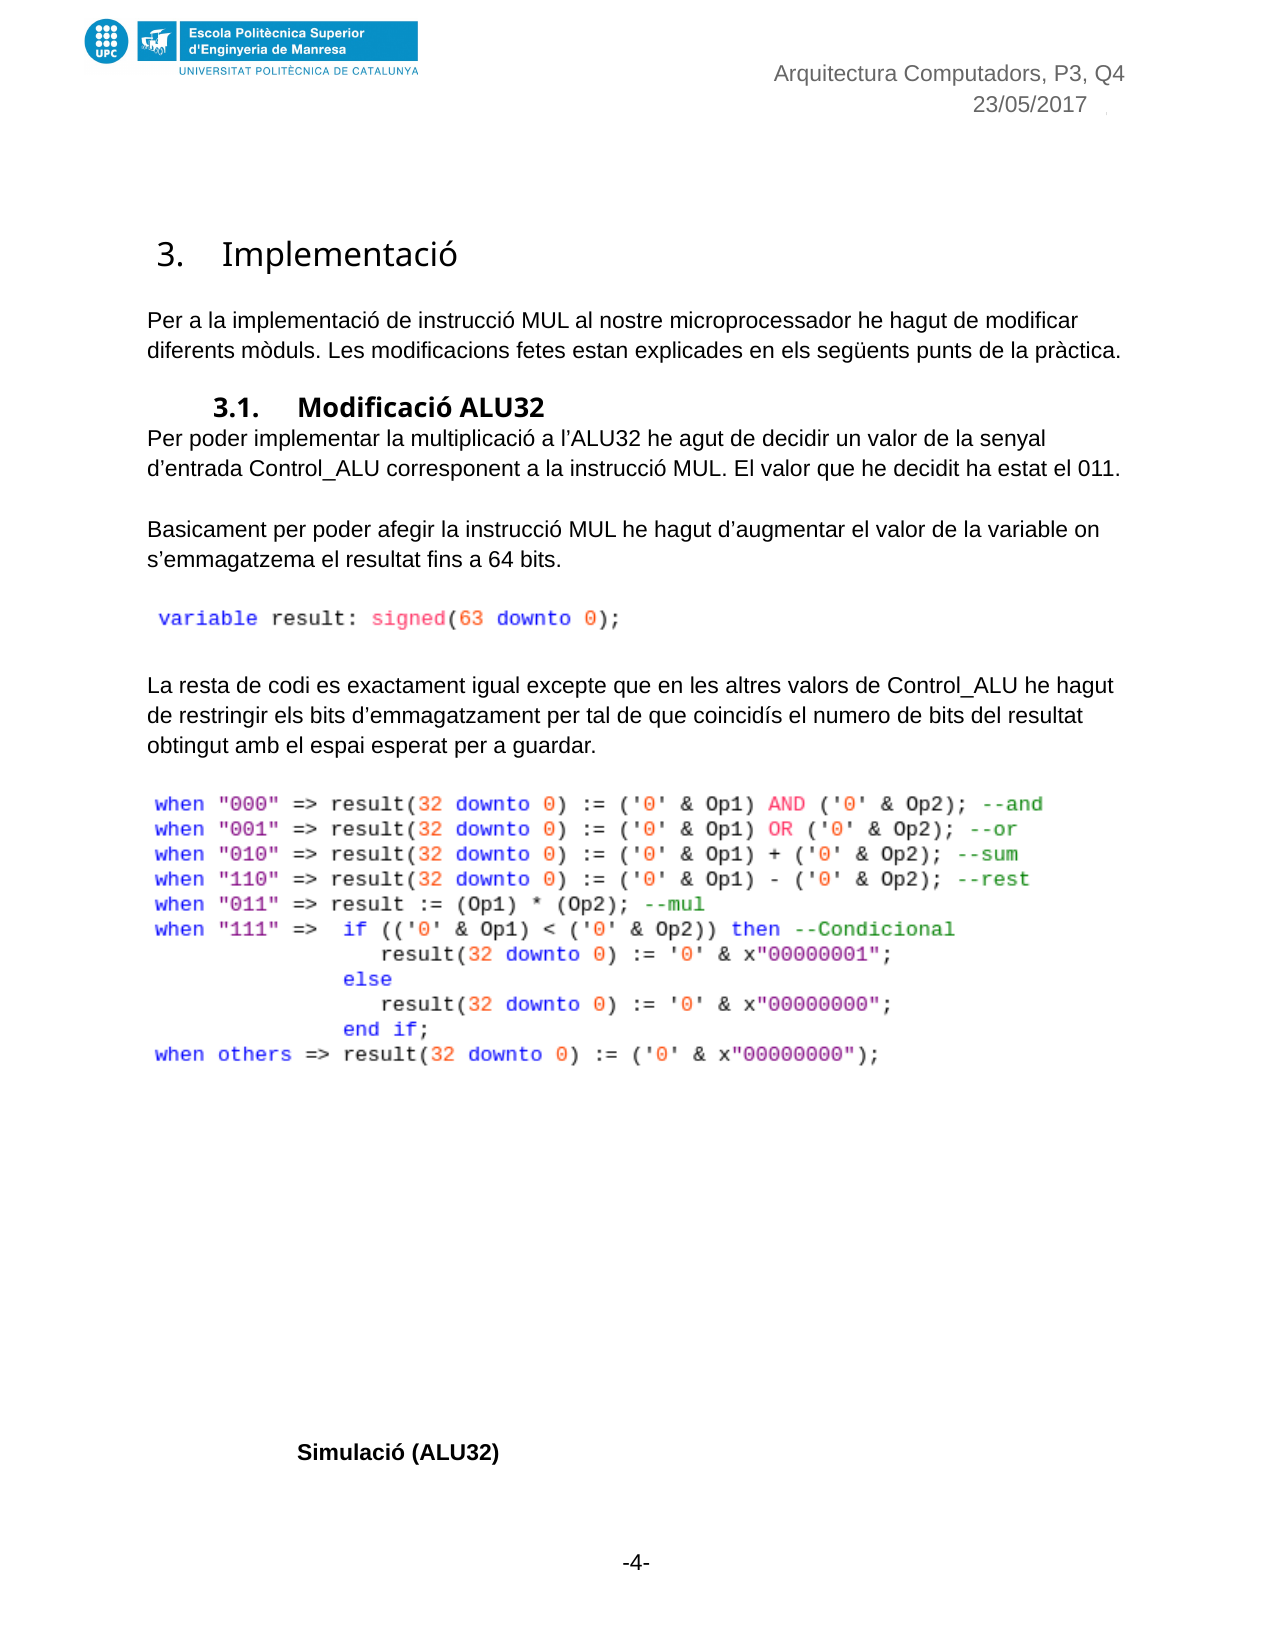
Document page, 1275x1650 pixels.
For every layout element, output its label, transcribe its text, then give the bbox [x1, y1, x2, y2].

picture [198, 31, 206, 37]
picture [304, 47, 317, 53]
picture [96, 26, 117, 46]
text La resta de codi es exactament igual excepte que en les altres valors de Control_ALU he hagut de restringir els bits d’emmagatzament per tal de que coincidís el numero de bits del resultat obtingut amb el espai esperat per a guardar. [147, 672, 1125, 758]
picture [265, 29, 274, 37]
picture [336, 29, 364, 37]
picture [333, 47, 345, 53]
text Basicament per poder afegir la instrucció MUL he hagut d’augmentar el valor de la variable on s’emmagatzema el resultat fins a 64 bits. [147, 516, 1125, 572]
picture [105, 50, 116, 57]
subtitle Modificació ALU32 [259, 388, 1125, 425]
picture [202, 45, 208, 53]
picture [253, 45, 266, 53]
picture [313, 31, 325, 37]
picture [281, 31, 293, 37]
picture [257, 29, 263, 37]
picture [275, 46, 286, 53]
subtitle Implementació [184, 231, 1125, 277]
picture [190, 28, 196, 37]
picture [146, 792, 1080, 1072]
picture [84, 18, 418, 75]
picture [293, 45, 301, 53]
text Per a la implementació de instrucció MUL al nostre microprocessador he hagut de modificar diferents mòduls. Les modificacions fetes estan explicades en els següents punts de la pràctica. [147, 307, 1125, 363]
picture [328, 31, 333, 39]
picture [146, 606, 630, 638]
picture [215, 47, 250, 56]
text Per poder implementar la multiplicació a l’ALU32 he agut de decidir un valor de la senyal d’entrada Control_ALU corresponent a la instrucció MUL. El valor que he decidit ha estat el 011. [147, 425, 1125, 482]
text Simulació (ALU32) [297, 1438, 1125, 1465]
